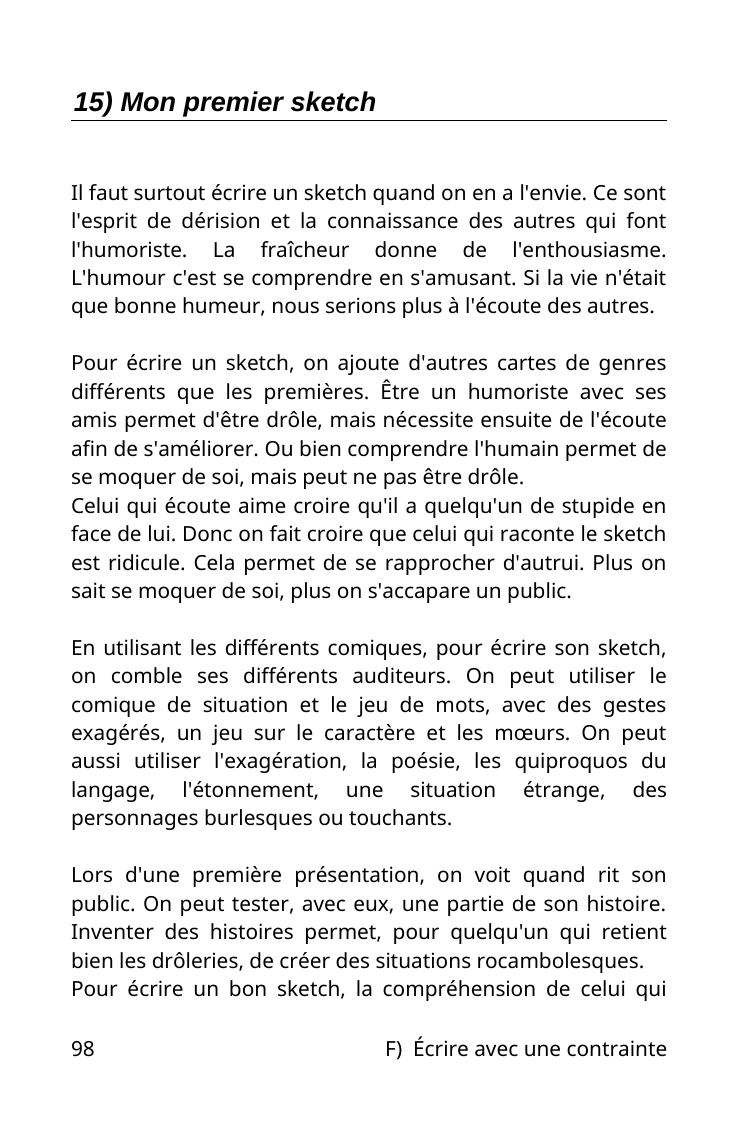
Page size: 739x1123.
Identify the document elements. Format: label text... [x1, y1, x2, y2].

text Il faut surtout écrire un sketch quand on en a l'envie. Ce sont l'esprit de dérision et la connaissance des autres qui font l'humoriste. La fraîcheur donne de l'enthousiasme. L'humour c'est se comprendre en s'amusant. Si la vie n'était que bonne humeur, nous serions plus à l'écoute des autres. [71, 178, 667, 320]
subtitle Mon premier sketch [71, 84, 667, 120]
text En utilisant les différents comiques, pour écrire son sketch, on comble ses différents auditeurs. On peut utiliser le comique de situation et le jeu de mots, avec des gestes exagérés, un jeu sur le caractère et les mœurs. On peut aussi utiliser l'exagération, la poésie, les quiproquos du langage, l'étonnement, une situation étrange, des personnages burlesques ou touchants. [71, 633, 667, 832]
text Lors d'une première présentation, on voit quand rit son public. On peut tester, avec eux, une partie de son histoire. Inventer des histoires permet, pour quelqu'un qui retient bien les drôleries, de créer des situations rocambolesques. [71, 860, 667, 974]
text Pour écrire un sketch, on ajoute d'autres cartes de genres différents que les premières. Être un humoriste avec ses amis permet d'être drôle, mais nécessite ensuite de l'écoute afin de s'améliorer. Ou bien comprendre l'humain permet de se moquer de soi, mais peut ne pas être drôle. [71, 348, 667, 491]
text Celui qui écoute aime croire qu'il a quelqu'un de stupide en face de lui. Donc on fait croire que celui qui raconte le sketch est ridicule. Cela permet de se rapprocher d'autrui. Plus on sait se moquer de soi, plus on s'accapare un public. [71, 491, 667, 604]
text Pour écrire un bon sketch, la compréhension de celui qui [71, 974, 667, 1003]
